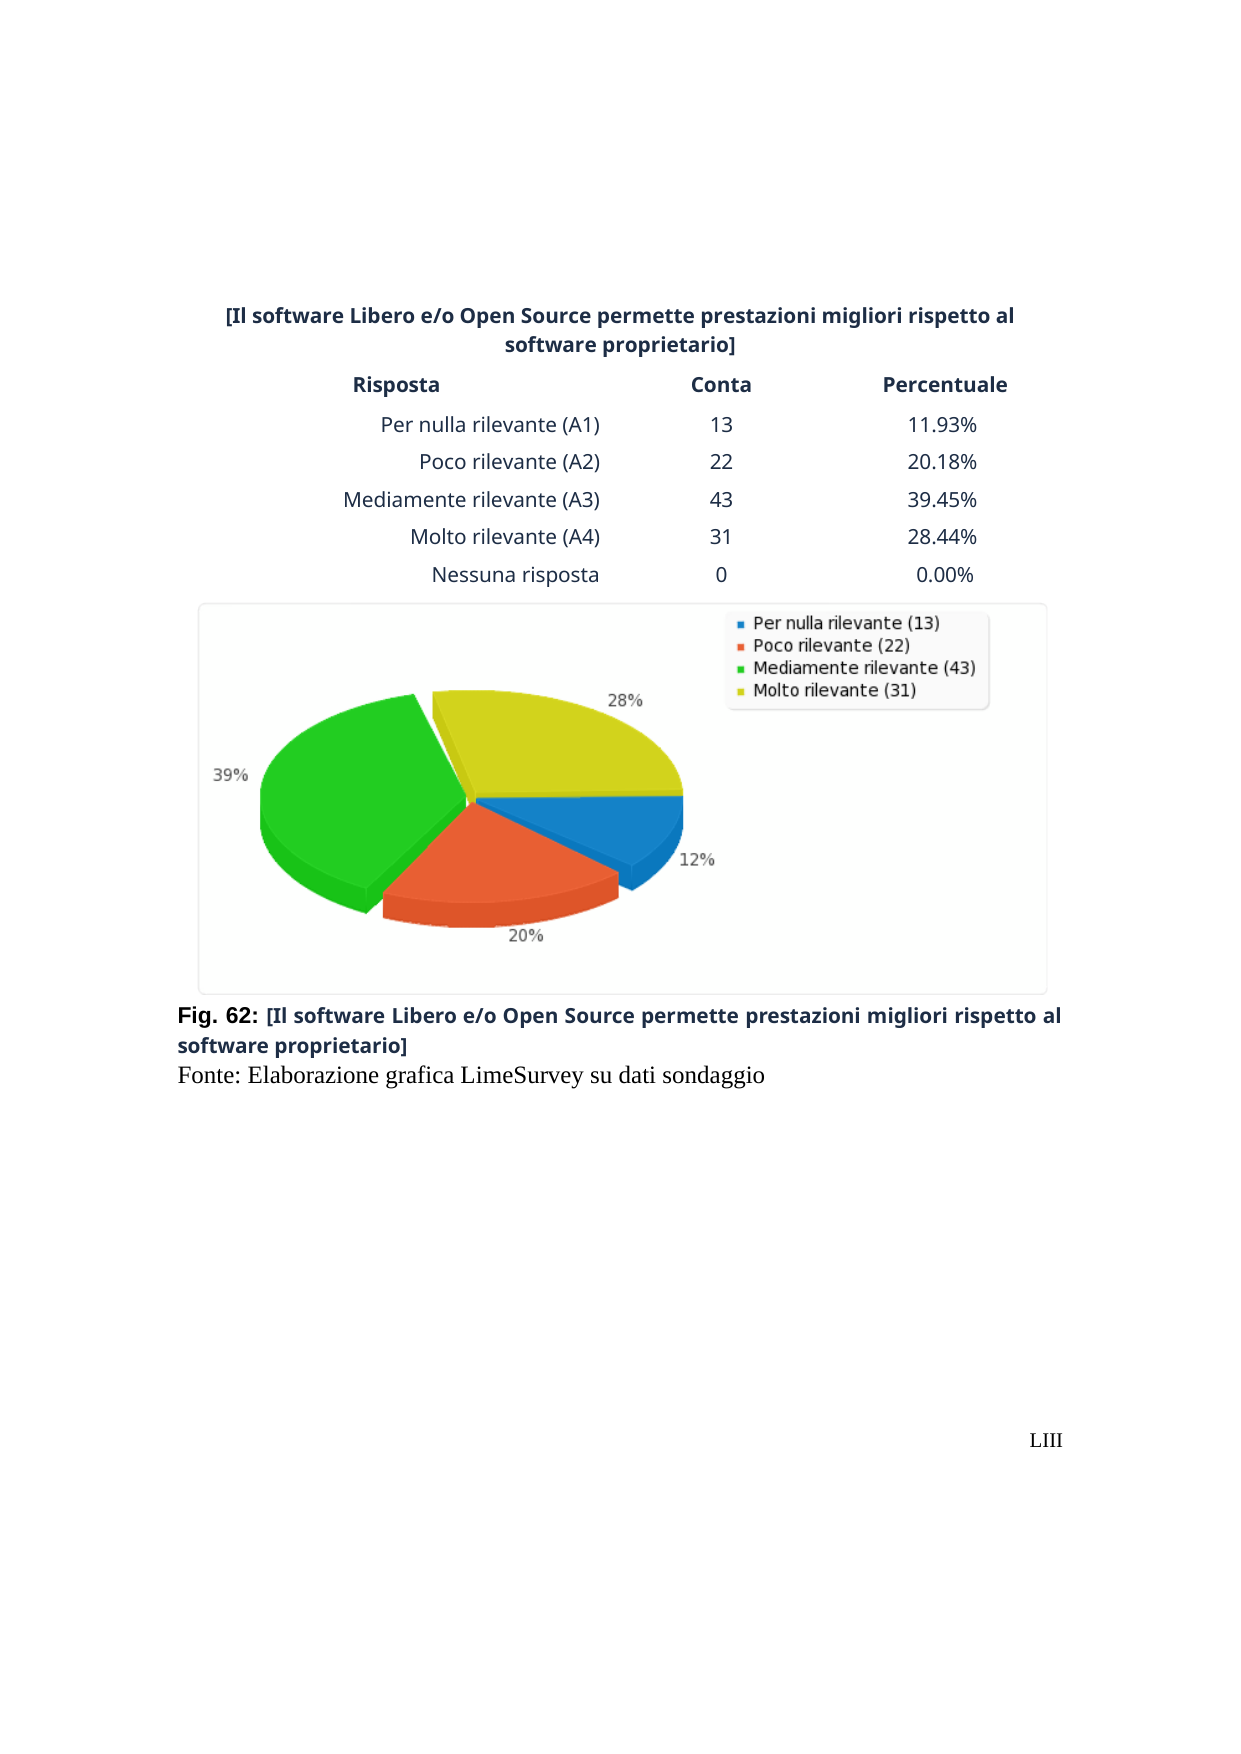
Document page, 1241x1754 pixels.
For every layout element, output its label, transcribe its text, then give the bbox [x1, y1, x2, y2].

table_cell Percentuale [827, 364, 1063, 405]
table_cell 22 [615, 443, 827, 480]
text Fig. 62: [Il software Libero e/o Open Source permette prestazioni migliori rispetto al software proprietario] [177, 1001, 1063, 1059]
table_cell Conta [615, 364, 827, 405]
text Fonte: Elaborazione grafica LimeSurvey su dati sondaggio [177, 1061, 1063, 1089]
table_cell Risposta [177, 364, 615, 405]
table_cell Per nulla rilevante (A1) [177, 405, 615, 443]
table_cell Mediamente rilevante (A3) [177, 480, 615, 518]
table_cell 28.44% [827, 518, 1063, 555]
table_cell Poco rilevante (A2) [177, 443, 615, 480]
table_cell Molto rilevante (A4) [177, 518, 615, 555]
table_cell 11.93% [827, 405, 1063, 443]
table_cell 0 [615, 555, 827, 593]
table_cell 43 [615, 480, 827, 518]
table_header [Il software Libero e/o Open Source permette prestazioni migliori rispetto al software proprietario] [177, 295, 1063, 364]
table_cell 13 [615, 405, 827, 443]
picture [192, 597, 1048, 995]
table_cell 31 [615, 518, 827, 555]
table_cell 20.18% [827, 443, 1063, 480]
table_cell 0.00% [827, 555, 1063, 593]
table_cell [177, 593, 1063, 999]
table_cell Nessuna risposta [177, 555, 615, 593]
table_cell 39.45% [827, 480, 1063, 518]
